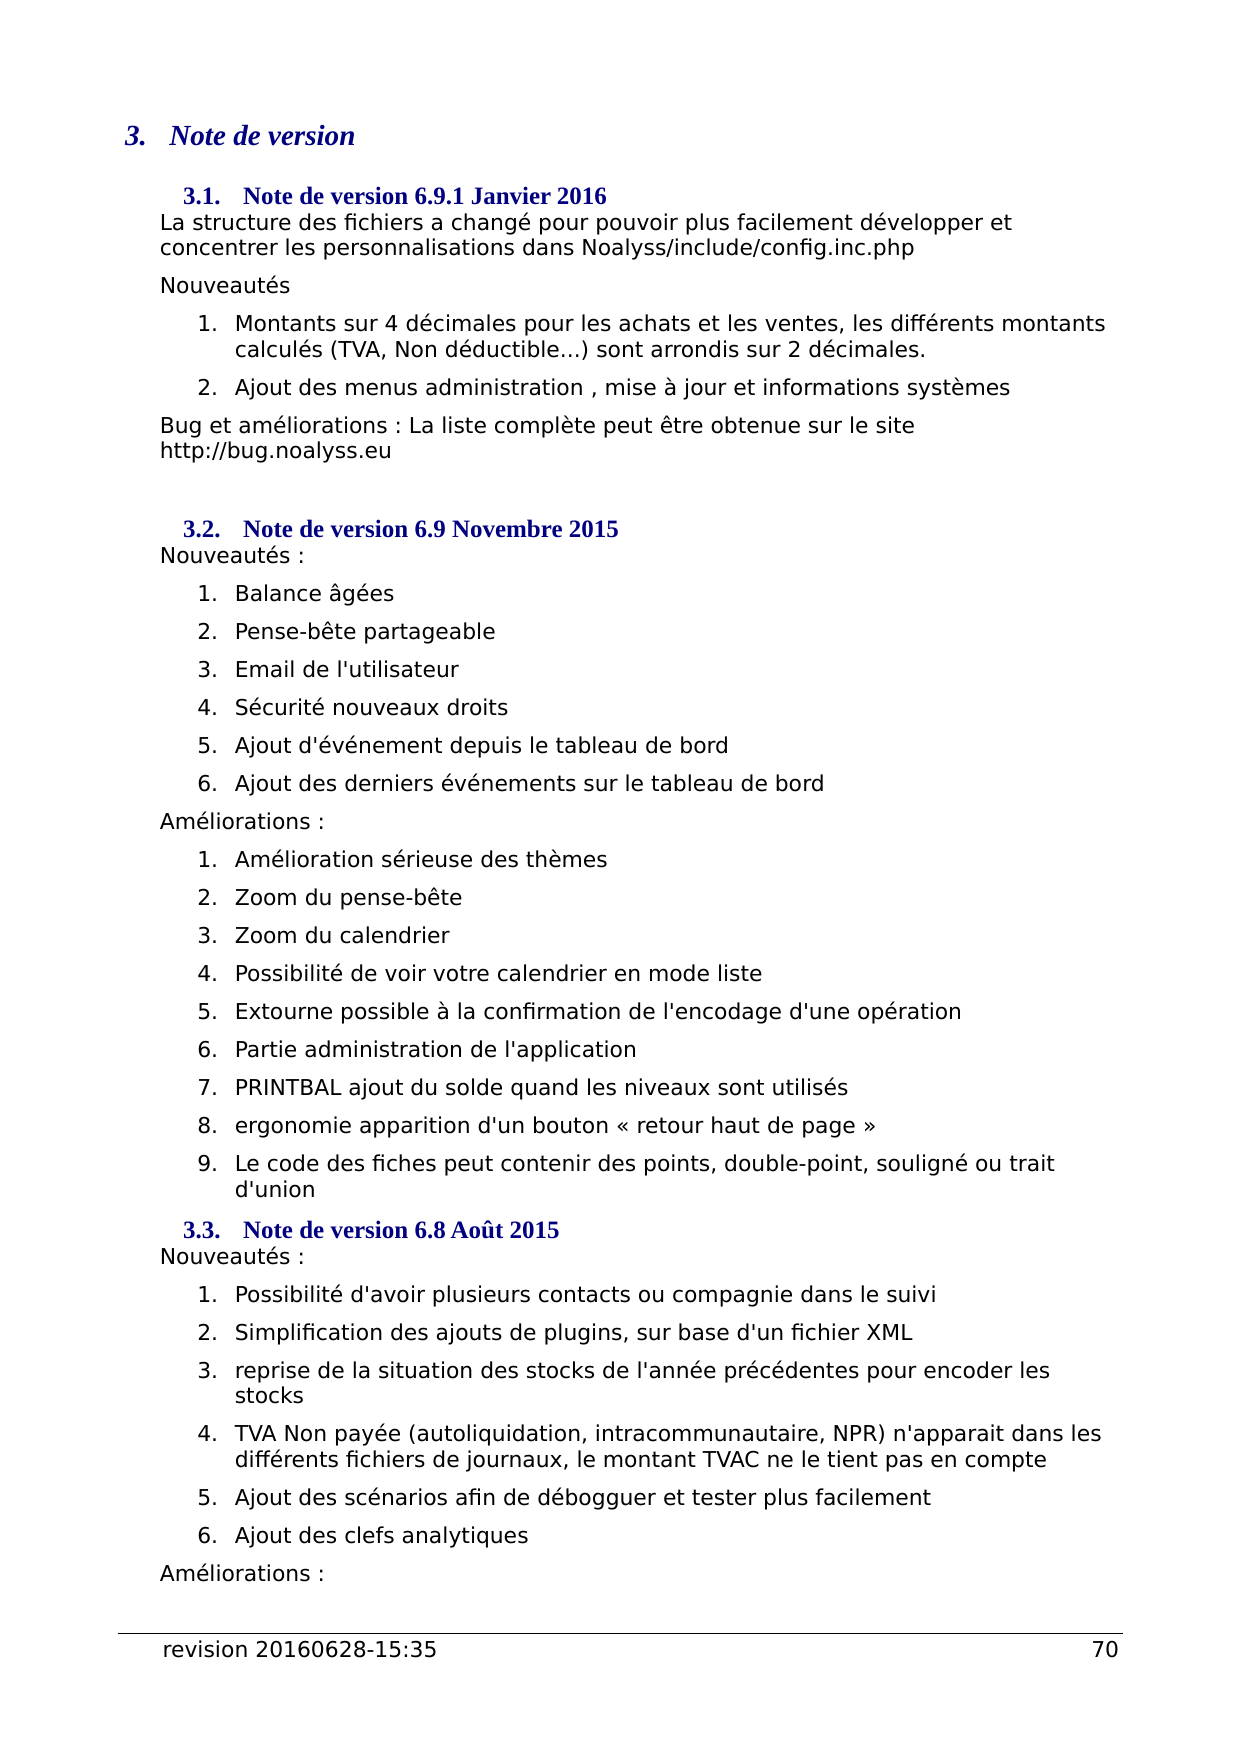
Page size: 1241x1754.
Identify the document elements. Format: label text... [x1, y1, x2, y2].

list ergonomie apparition d'un bouton « retour haut de page » [197, 1113, 1123, 1139]
text Nouveautés : [159, 543, 1123, 569]
list Possibilité d'avoir plusieurs contacts ou compagnie dans le suivi [197, 1282, 1123, 1307]
text La structure des fichiers a changé pour pouvoir plus facilement développer et concentrer les personnalisations dans Noalyss/include/config.inc.php [159, 210, 1123, 261]
subtitle Note de version 6.8 Août 2015 [177, 1215, 1123, 1244]
list Email de l'utilisateur [197, 657, 1123, 683]
text Améliorations : [159, 1561, 1123, 1587]
subtitle Note de version 6.9 Novembre 2015 [177, 514, 1123, 543]
text Nouveautés [159, 273, 1123, 299]
list Partie administration de l'application [197, 1037, 1123, 1063]
text Nouveautés : [159, 1244, 1123, 1269]
list Balance âgées [197, 581, 1123, 607]
list Ajout des scénarios afin de débogguer et tester plus facilement [197, 1485, 1123, 1511]
list Ajout des clefs analytiques [197, 1523, 1123, 1548]
list Sécurité nouveaux droits [197, 695, 1123, 721]
list Amélioration sérieuse des thèmes [197, 847, 1123, 873]
subtitle Note de version 6.9.1 Janvier 2016 [177, 181, 1123, 210]
subtitle Note de version [117, 118, 1123, 152]
list Montants sur 4 décimales pour les achats et les ventes, les différents montants calculés (TVA, Non déductible...) sont arrondis sur 2 décimales. [197, 311, 1123, 362]
list Possibilité de voir votre calendrier en mode liste [197, 961, 1123, 987]
list Simplification des ajouts de plugins, sur base d'un fichier XML [197, 1320, 1123, 1345]
list Zoom du calendrier [197, 923, 1123, 949]
list Ajout des menus administration , mise à jour et informations systèmes [197, 375, 1123, 400]
list Le code des fiches peut contenir des points, double-point, souligné ou trait d'union [197, 1152, 1123, 1203]
list Extourne possible à la confirmation de l'encodage d'une opération [197, 999, 1123, 1025]
list Pense-bête partageable [197, 619, 1123, 645]
text Améliorations : [159, 809, 1123, 835]
list Ajout des derniers événements sur le tableau de bord [197, 771, 1123, 797]
list TVA Non payée (autoliquidation, intracommunautaire, NPR) n'apparait dans les différents fichiers de journaux, le montant TVAC ne le tient pas en compte [197, 1421, 1123, 1472]
list Zoom du pense-bête [197, 885, 1123, 911]
list reprise de la situation des stocks de l'année précédentes pour encoder les stocks [197, 1358, 1123, 1409]
list PRINTBAL ajout du solde quand les niveaux sont utilisés [197, 1076, 1123, 1101]
text Bug et améliorations : La liste complète peut être obtenue sur le site http://bug.noalyss.eu [159, 413, 1123, 464]
list Ajout d'événement depuis le tableau de bord [197, 733, 1123, 759]
